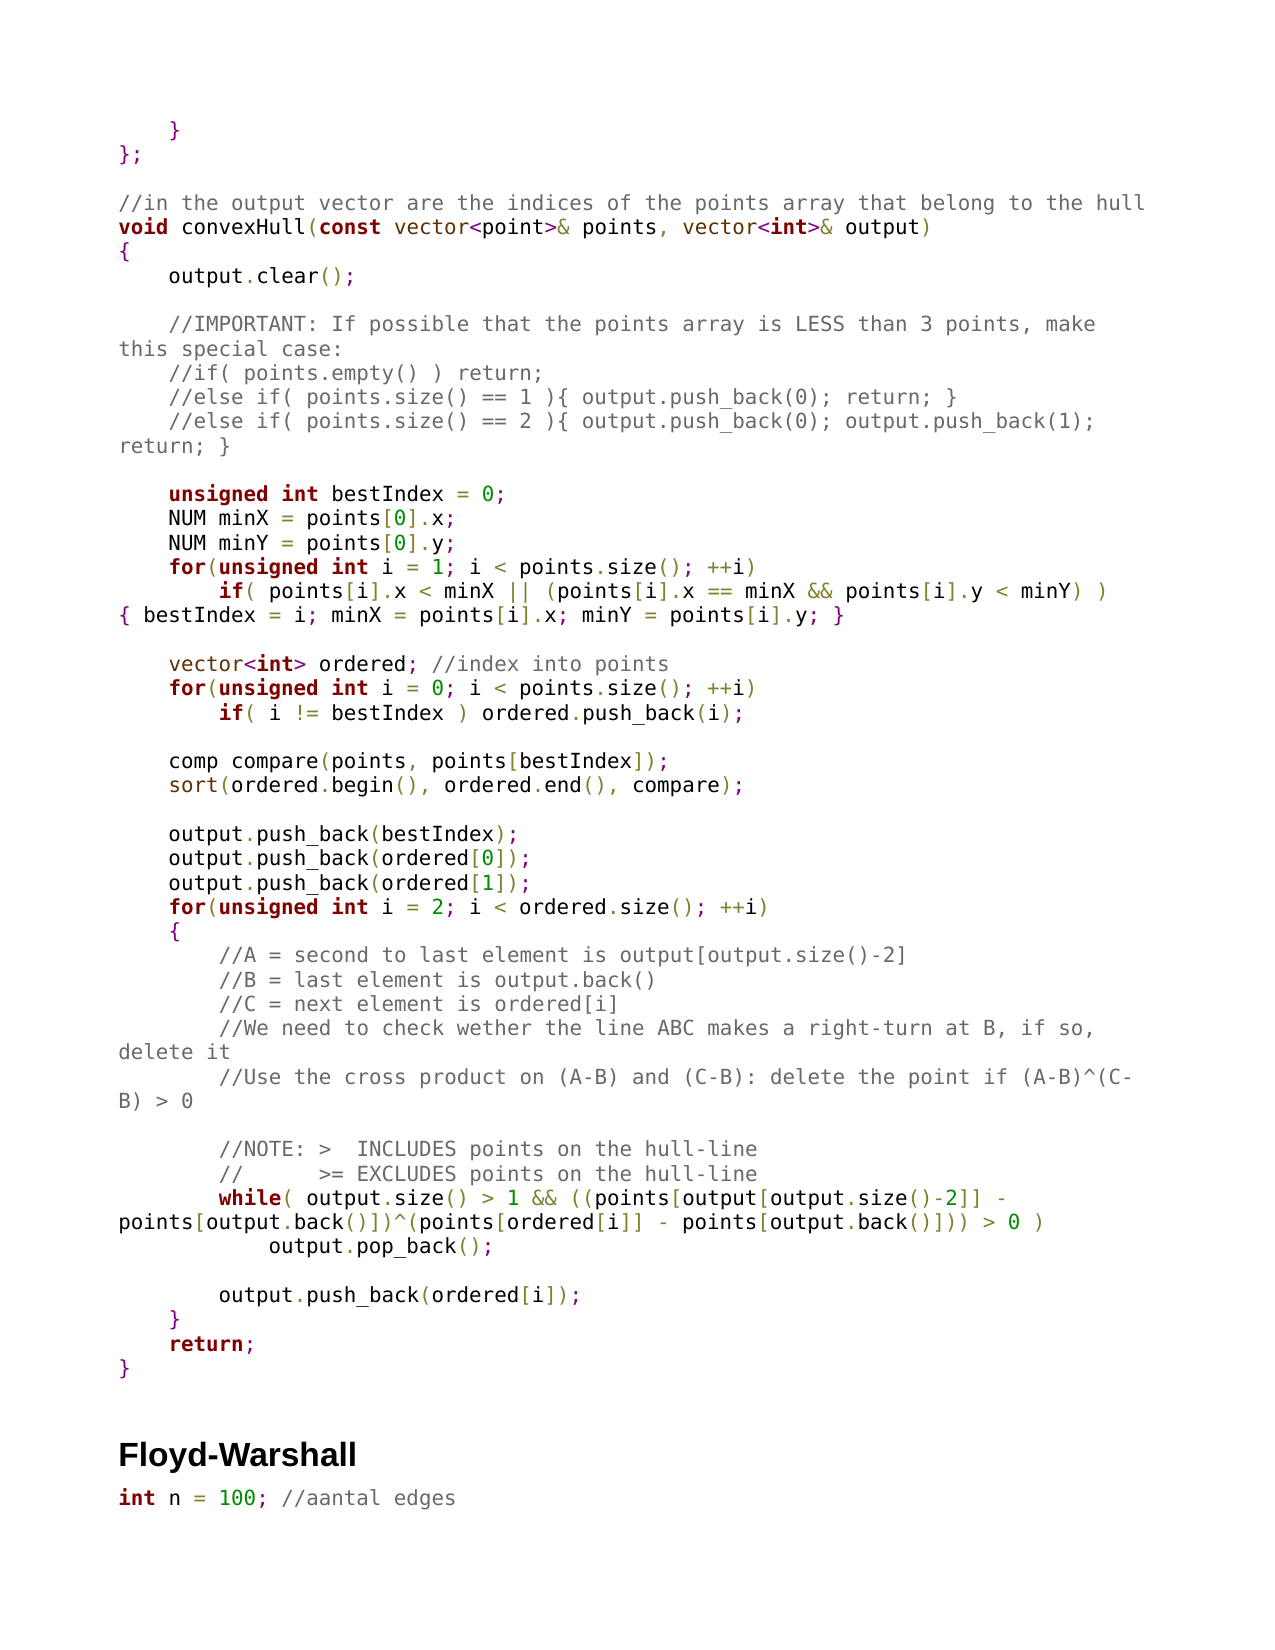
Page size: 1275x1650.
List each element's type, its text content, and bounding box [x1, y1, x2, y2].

text //if( points.empty() ) return; [118, 361, 1157, 385]
text //We need to check wether the line ABC makes a right-turn at B, if so, delete it [118, 1016, 1157, 1065]
text int n = 100; //aantal edges [118, 1486, 1157, 1510]
text void convexHull(const vector<point>& points, vector<int>& output) [118, 215, 1157, 239]
text output.pop_back(); [118, 1234, 1157, 1259]
text vector<int> ordered; //index into points [118, 652, 1157, 676]
text unsigned int bestIndex = 0; [118, 482, 1157, 506]
text if( points[i].x < minX || (points[i].x == minX && points[i].y < minY) ){ bestIndex = i; minX = points[i].x; minY = points[i].y; } [118, 579, 1157, 628]
subtitle Floyd-Warshall [118, 1435, 1157, 1473]
text } [118, 1356, 1157, 1380]
text } [118, 1307, 1157, 1332]
text { [118, 239, 1157, 264]
text //else if( points.size() == 2 ){ output.push_back(0); output.push_back(1); return; } [118, 409, 1157, 458]
text for(unsigned int i = 1; i < points.size(); ++i) [118, 555, 1157, 579]
text output.clear(); [118, 264, 1157, 288]
text output.push_back(ordered[0]); [118, 846, 1157, 871]
text } [118, 118, 1157, 142]
text output.push_back(ordered[i]); [118, 1283, 1157, 1307]
text if( i != bestIndex ) ordered.push_back(i); [118, 701, 1157, 725]
text { [118, 919, 1157, 943]
text //A = second to last element is output[output.size()-2] [118, 943, 1157, 968]
text sort(ordered.begin(), ordered.end(), compare); [118, 773, 1157, 798]
text //in the output vector are the indices of the points array that belong to the hull [118, 191, 1157, 215]
text }; [118, 142, 1157, 167]
text return; [118, 1332, 1157, 1356]
text //Use the cross product on (A-B) and (C-B): delete the point if (A-B)^(C-B) > 0 [118, 1065, 1157, 1113]
text // >= EXCLUDES points on the hull-line [118, 1162, 1157, 1186]
text comp compare(points, points[bestIndex]); [118, 749, 1157, 773]
text //NOTE: > INCLUDES points on the hull-line [118, 1137, 1157, 1162]
text //else if( points.size() == 1 ){ output.push_back(0); return; } [118, 385, 1157, 409]
text output.push_back(bestIndex); [118, 822, 1157, 846]
text //B = last element is output.back() [118, 968, 1157, 992]
text NUM minX = points[0].x; [118, 506, 1157, 531]
text //IMPORTANT: If possible that the points array is LESS than 3 points, make this special case: [118, 312, 1157, 361]
text NUM minY = points[0].y; [118, 531, 1157, 555]
text while( output.size() > 1 && ((points[output[output.size()-2]] - points[output.back()])^(points[ordered[i]] - points[output.back()])) > 0 ) [118, 1186, 1157, 1234]
text for(unsigned int i = 2; i < ordered.size(); ++i) [118, 895, 1157, 919]
text //C = next element is ordered[i] [118, 992, 1157, 1016]
text for(unsigned int i = 0; i < points.size(); ++i) [118, 676, 1157, 701]
text output.push_back(ordered[1]); [118, 871, 1157, 895]
